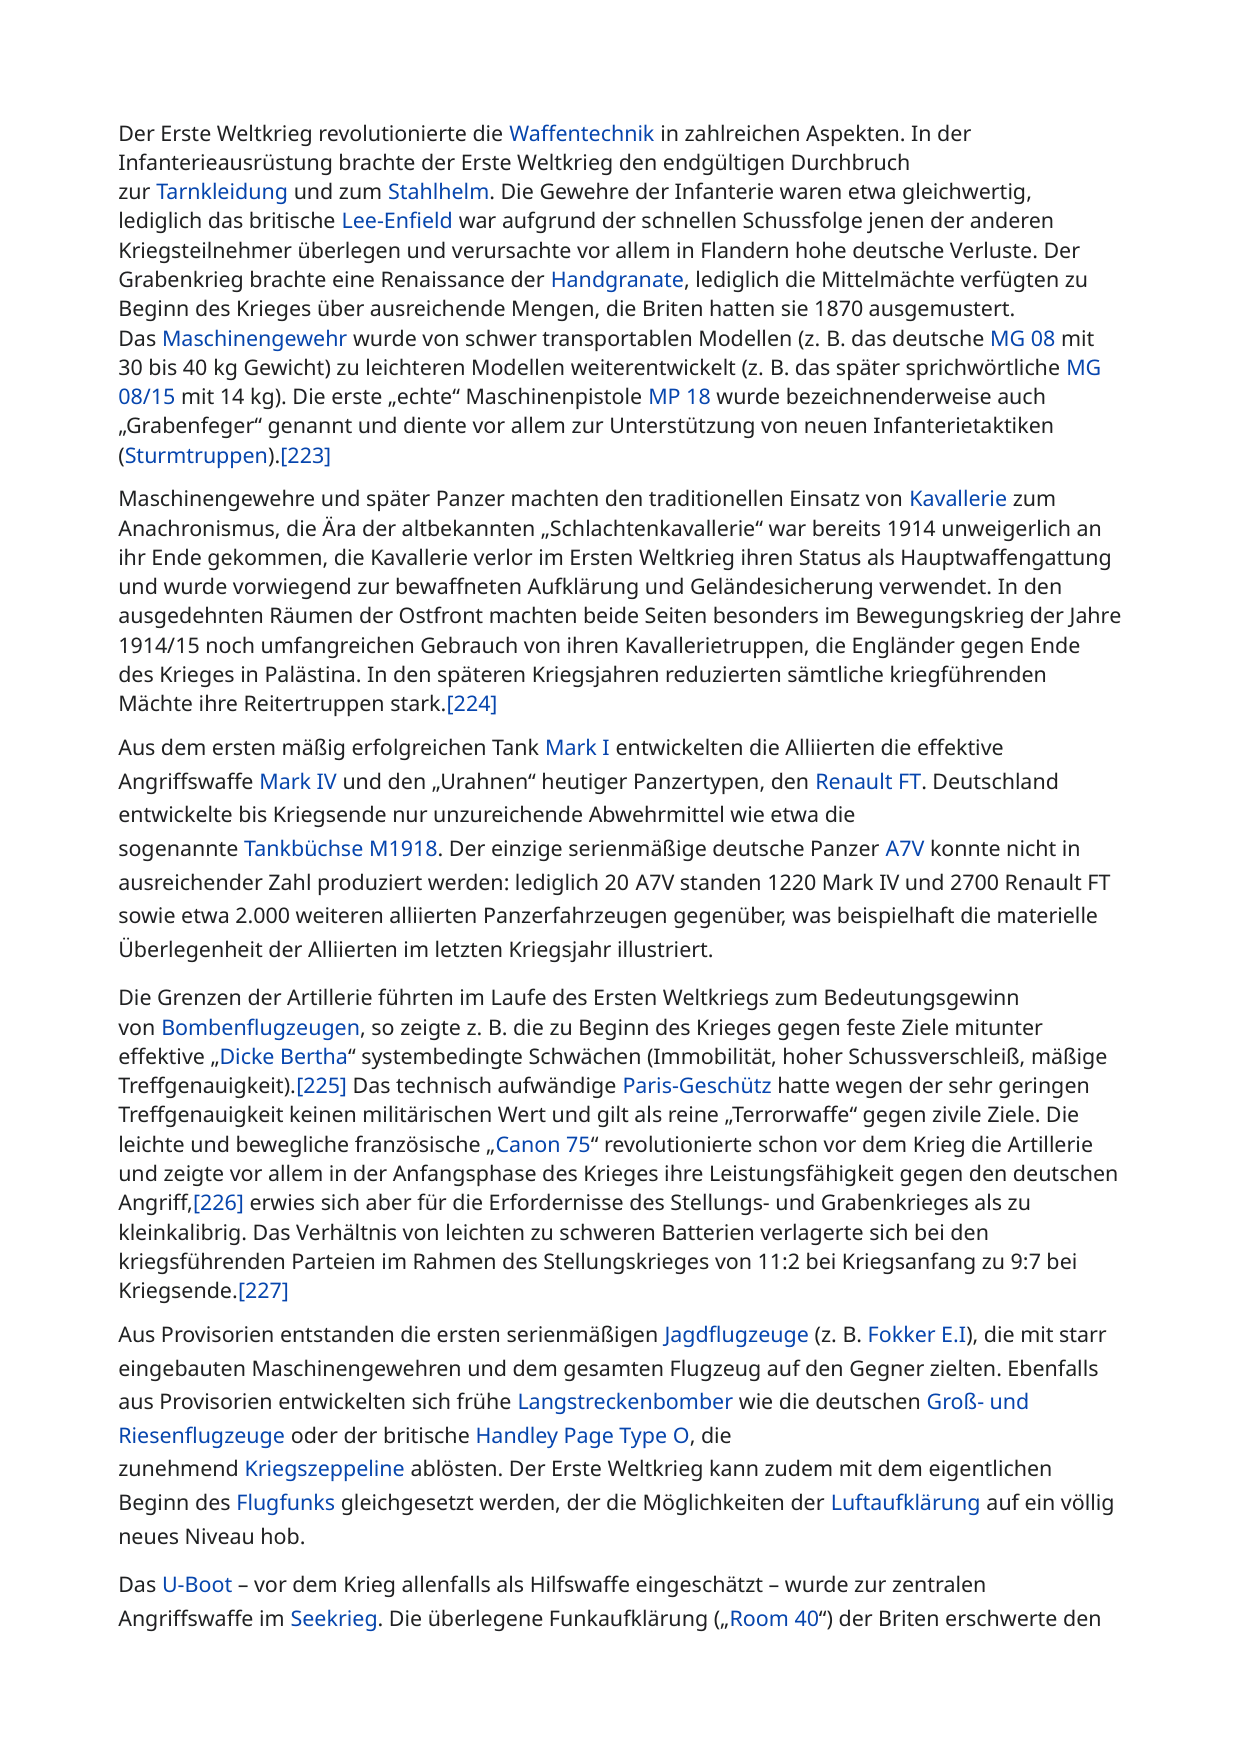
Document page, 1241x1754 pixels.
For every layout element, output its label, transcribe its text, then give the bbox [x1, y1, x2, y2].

text Die Grenzen der Artillerie führten im Laufe des Ersten Weltkriegs zum Bedeutungsgewinn von Bombenflugzeugen, so zeigte z. B. die zu Beginn des Krieges gegen feste Ziele mitunter effektive „Dicke Bertha“ systembedingte Schwächen (Immobilität, hoher Schussverschleiß, mäßige Treffgenauigkeit).[225] Das technisch aufwändige Paris-Geschütz hatte wegen der sehr geringen Treffgenauigkeit keinen militärischen Wert und gilt als reine „Terrorwaffe“ gegen zivile Ziele. Die leichte und bewegliche französische „Canon 75“ revolutionierte schon vor dem Krieg die Artillerie und zeigte vor allem in der Anfangsphase des Krieges ihre Leistungsfähigkeit gegen den deutschen Angriff,[226] erwies sich aber für die Erfordernisse des Stellungs- und Grabenkrieges als zu kleinkalibrig. Das Verhältnis von leichten zu schweren Batterien verlagerte sich bei den kriegsführenden Parteien im Rahmen des Stellungskrieges von 11:2 bei Kriegsanfang zu 9:7 bei Kriegsende.[227] [118, 983, 1122, 1305]
text Aus dem ersten mäßig erfolgreichen Tank Mark I entwickelten die Alliierten die effektive Angriffswaffe Mark IV und den „Urahnen“ heutiger Panzertypen, den Renault FT. Deutschland entwickelte bis Kriegsende nur unzureichende Abwehrmittel wie etwa die sogenannte Tankbüchse M1918. Der einzige serienmäßige deutsche Panzer A7V konnte nicht in ausreichender Zahl produziert werden: lediglich 20 A7V standen 1220 Mark IV und 2700 Renault FT sowie etwa 2.000 weiteren alliierten Panzerfahrzeugen gegenüber, was beispielhaft die materielle Überlegenheit der Alliierten im letzten Kriegsjahr illustriert. [118, 733, 1122, 964]
text Maschinengewehre und später Panzer machten den traditionellen Einsatz von Kavallerie zum Anachronismus, die Ära der altbekannten „Schlachtenkavallerie“ war bereits 1914 unweigerlich an ihr Ende gekommen, die Kavallerie verlor im Ersten Weltkrieg ihren Status als Hauptwaffengattung und wurde vorwiegend zur bewaffneten Aufklärung und Geländesicherung verwendet. In den ausgedehnten Räumen der Ostfront machten beide Seiten besonders im Bewegungskrieg der Jahre 1914/15 noch umfangreichen Gebrauch von ihren Kavallerietruppen, die Engländer gegen Ende des Krieges in Palästina. In den späteren Kriegsjahren reduzierten sämtliche kriegführenden Mächte ihre Reitertruppen stark.[224] [118, 484, 1122, 718]
text Das U-Boot – vor dem Krieg allenfalls als Hilfswaffe eingeschätzt – wurde zur zentralen Angriffswaffe im Seekrieg. Die überlegene Funkaufklärung („Room 40“) der Briten erschwerte den [118, 1569, 1122, 1632]
text Aus Provisorien entstanden die ersten serienmäßigen Jagdflugzeuge (z. B. Fokker E.I), die mit starr eingebauten Maschinengewehren und dem gesamten Flugzeug auf den Gegner zielten. Ebenfalls aus Provisorien entwickelten sich frühe Langstreckenbomber wie die deutschen Groß- und Riesenflugzeuge oder der britische Handley Page Type O, die zunehmend Kriegszeppeline ablösten. Der Erste Weltkrieg kann zudem mit dem eigentlichen Beginn des Flugfunks gleichgesetzt werden, der die Möglichkeiten der Luftaufklärung auf ein völlig neues Niveau hob. [118, 1319, 1122, 1551]
text Der Erste Weltkrieg revolutionierte die Waffentechnik in zahlreichen Aspekten. In der Infanterieausrüstung brachte der Erste Weltkrieg den endgültigen Durchbruch zur Tarnkleidung und zum Stahlhelm. Die Gewehre der Infanterie waren etwa gleichwertig, lediglich das britische Lee-Enfield war aufgrund der schnellen Schussfolge jenen der anderen Kriegsteilnehmer überlegen und verursachte vor allem in Flandern hohe deutsche Verluste. Der Grabenkrieg brachte eine Renaissance der Handgranate, lediglich die Mittelmächte verfügten zu Beginn des Krieges über ausreichende Mengen, die Briten hatten sie 1870 ausgemustert. Das Maschinengewehr wurde von schwer transportablen Modellen (z. B. das deutsche MG 08 mit 30 bis 40 kg Gewicht) zu leichteren Modellen weiterentwickelt (z. B. das später sprichwörtliche MG 08/15 mit 14 kg). Die erste „echte“ Maschinenpistole MP 18 wurde bezeichnenderweise auch „Grabenfeger“ genannt und diente vor allem zur Unterstützung von neuen Infanterietaktiken (Sturmtruppen).[223] [118, 118, 1122, 469]
